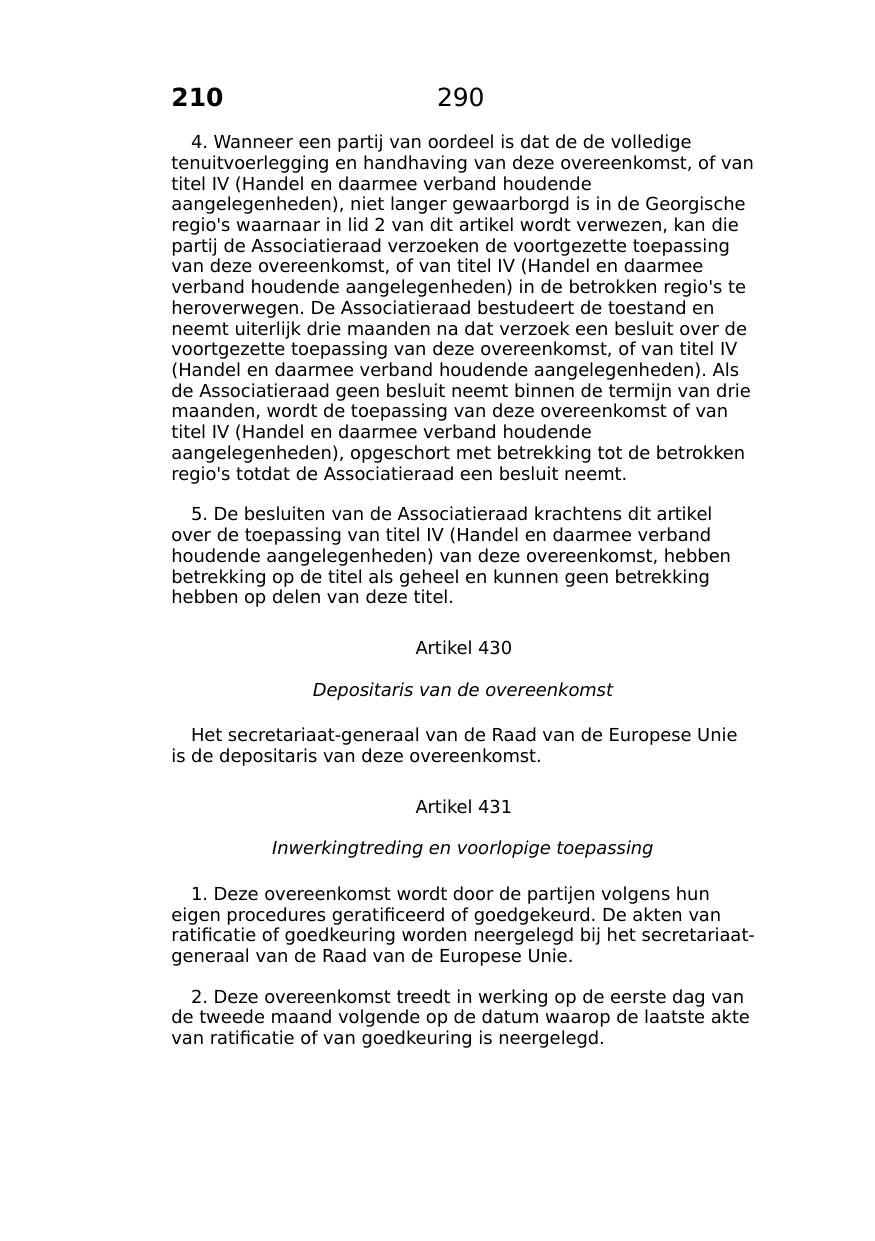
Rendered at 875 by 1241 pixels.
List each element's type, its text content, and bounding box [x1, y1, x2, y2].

text 4. Wanneer een partij van oordeel is dat de de volledige tenuitvoerlegging en handhaving van deze overeenkomst, of van titel IV (Handel en daarmee verband houdende aangelegenheden), niet langer gewaarborgd is in de Georgische regio's waarnaar in lid 2 van dit artikel wordt verwezen, kan die partij de Associatieraad verzoeken de voortgezette toepassing van deze overeenkomst, of van titel IV (Handel en daarmee verband houdende aangelegenheden) in de betrokken regio's te heroverwegen. De Associatieraad bestudeert de toestand en neemt uiterlijk drie maanden na dat verzoek een besluit over de voortgezette toepassing van deze overeenkomst, of van titel IV (Handel en daarmee verband houdende aangelegenheden). Als de Associatieraad geen besluit neemt binnen de termijn van drie maanden, wordt de toepassing van deze overeenkomst of van titel IV (Handel en daarmee verband houdende aangelegenheden), opgeschort met betrekking tot de betrokken regio's totdat de Associatieraad een besluit neemt. [171, 132, 756, 484]
subtitle Artikel 431 Inwerkingtreding en voorlopige toepassing [171, 797, 756, 859]
subtitle Artikel 430 Depositaris van de overeenkomst [171, 638, 756, 700]
text 2. Deze overeenkomst treedt in werking op de eerste dag van de tweede maand volgende op de datum waarop de laatste akte van ratificatie of van goedkeuring is neergelegd. [171, 987, 756, 1049]
text Het secretariaat-generaal van de Raad van de Europese Unie is de depositaris van deze overeenkomst. [171, 725, 756, 767]
text 1. Deze overeenkomst wordt door de partijen volgens hun eigen procedures geratificeerd of goedgekeurd. De akten van ratificatie of goedkeuring worden neergelegd bij het secretariaat-generaal van de Raad van de Europese Unie. [171, 884, 756, 967]
text 5. De besluiten van de Associatieraad krachtens dit artikel over de toepassing van titel IV (Handel en daarmee verband houdende aangelegenheden) van deze overeenkomst, hebben betrekking op de titel als geheel en kunnen geen betrekking hebben op delen van deze titel. [171, 504, 756, 608]
